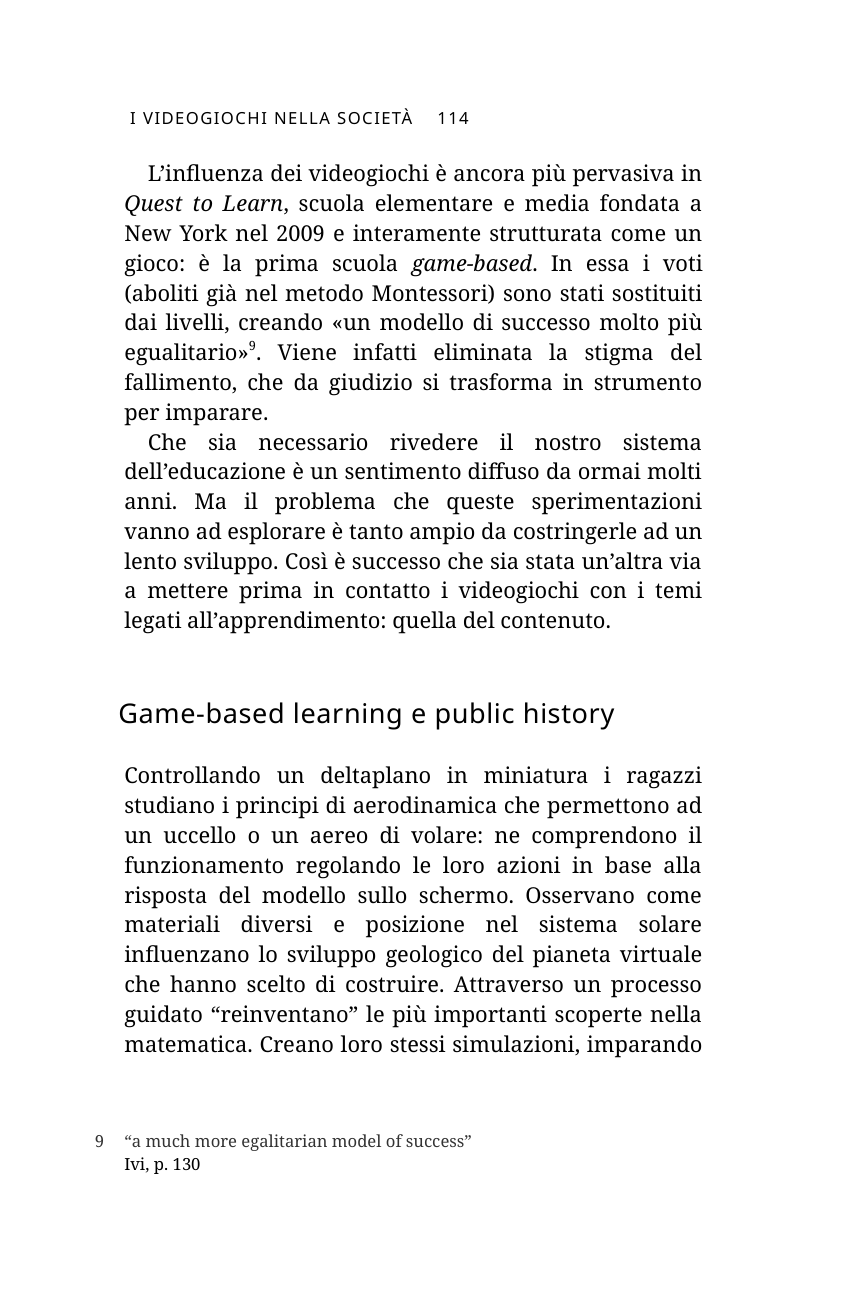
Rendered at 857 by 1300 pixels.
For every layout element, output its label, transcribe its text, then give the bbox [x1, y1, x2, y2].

text Ivi, p. 130 [94, 1152, 703, 1175]
text “a much more egalitarian model of success” [94, 1130, 703, 1152]
text Che sia necessario rivedere il nostro sistema dell’educazione è un sentimento diffuso da ormai molti anni. Ma il problema che queste sperimentazioni vanno ad esplorare è tanto ampio da costringerle ad un lento sviluppo. Così è successo che sia stata un’altra via a mettere prima in contatto i videogiochi con i temi legati all’apprendimento: quella del contenuto. [124, 427, 703, 635]
text Controllando un deltaplano in miniatura i ragazzi studiano i principi di aerodinamica che permettono ad un uccello o un aereo di volare: ne comprendono il funzionamento regolando le loro azioni in base alla risposta del modello sullo schermo. Osservano come materiali diversi e posizione nel sistema solare influenzano lo sviluppo geologico del pianeta virtuale che hanno scelto di costruire. Attraverso un processo guidato “reinventano” le più importanti scoperte nella matematica. Creano loro stessi simulazioni, imparando [124, 761, 703, 1058]
subtitle Game-based learning e public history [118, 694, 703, 731]
text L’influenza dei videogiochi è ancora più pervasiva in Quest to Learn, scuola elementare e media fondata a New York nel 2009 e interamente strutturata come un gioco: è la prima scuola game-based. In essa i voti (aboliti già nel metodo Montessori) sono stati sostituiti dai livelli, creando «un modello di successo molto più egualitario». Viene infatti eliminata la stigma del fallimento, che da giudizio si trasforma in strumento per imparare. [124, 158, 703, 427]
